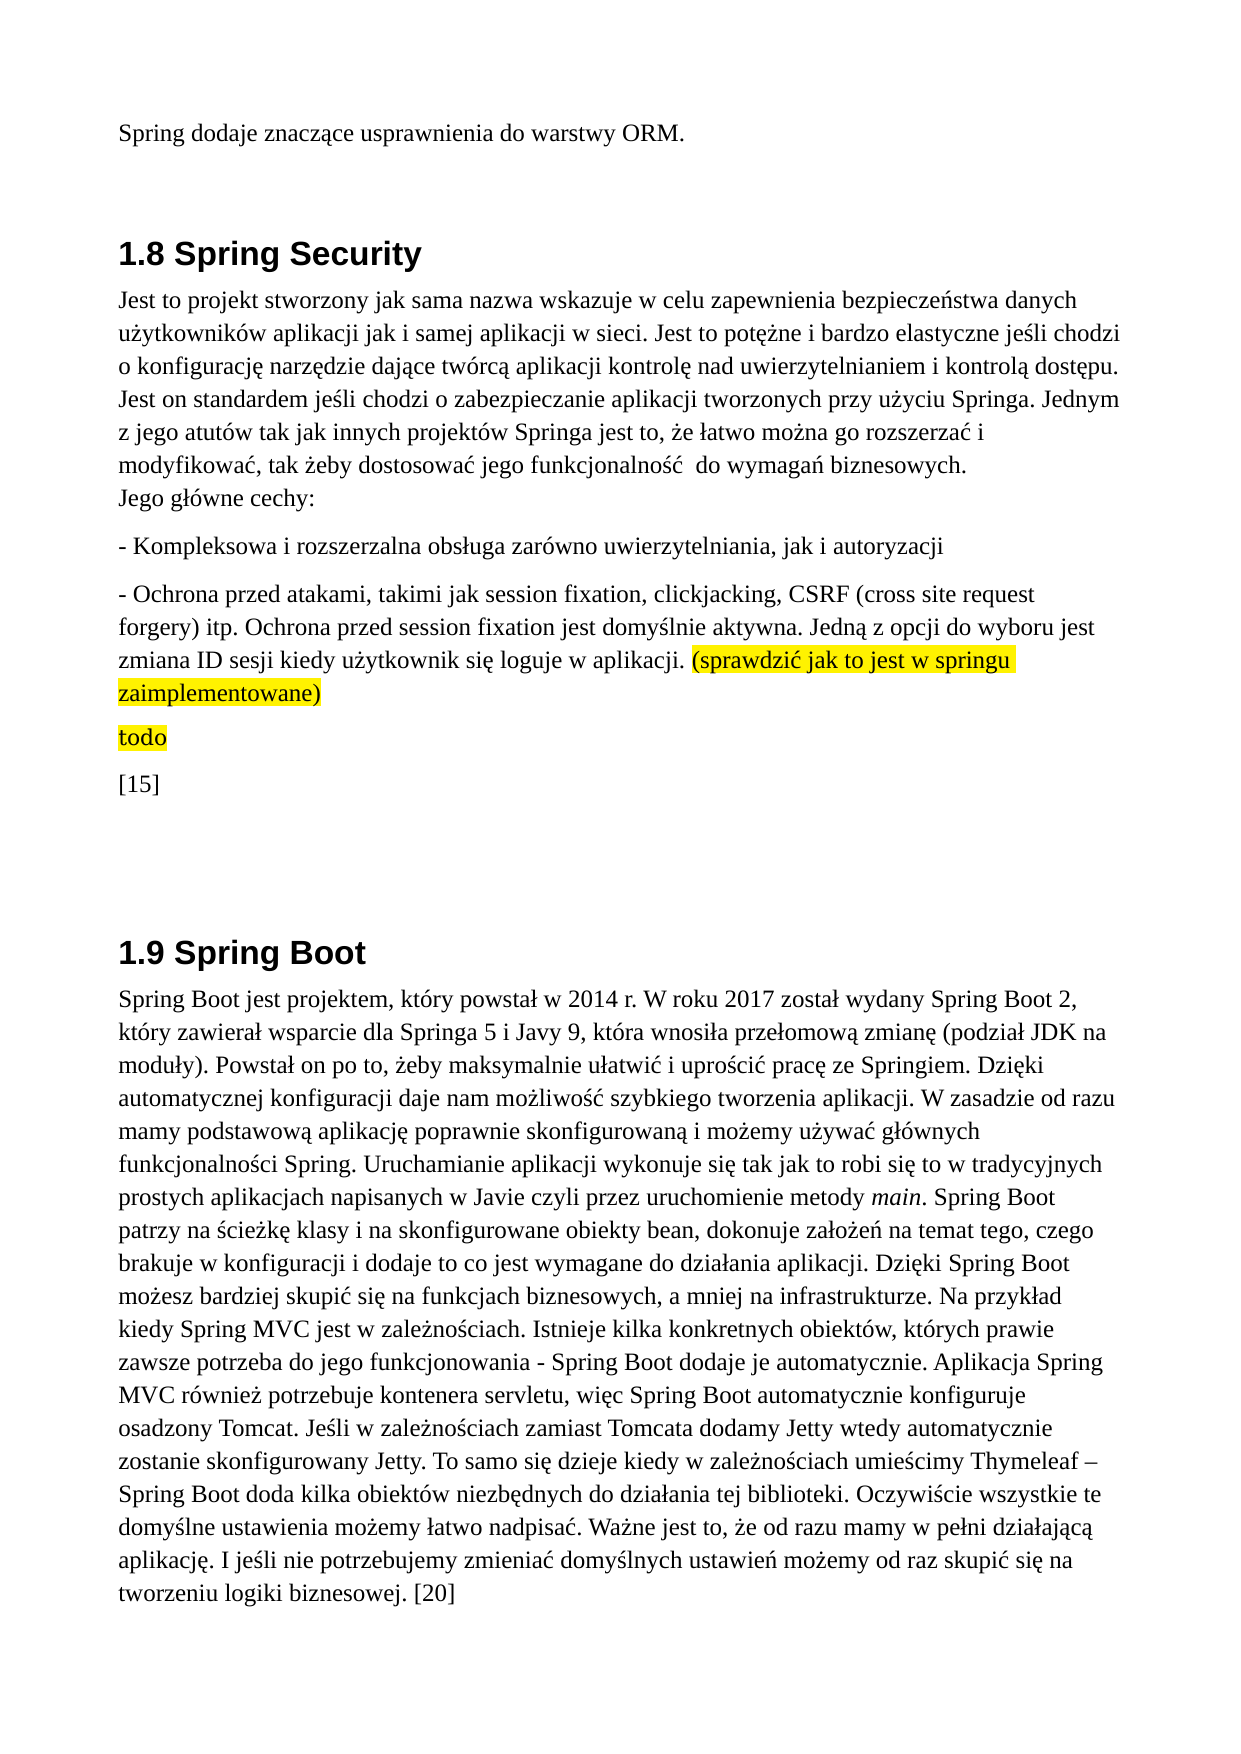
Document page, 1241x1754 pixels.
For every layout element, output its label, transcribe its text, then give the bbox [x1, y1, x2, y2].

text Spring Boot jest projektem, który powstał w 2014 r. W roku 2017 został wydany Spring Boot 2, który zawierał wsparcie dla Springa 5 i Javy 9, która wnosiła przełomową zmianę (podział JDK na moduły). Powstał on po to, żeby maksymalnie ułatwić i uprościć pracę ze Springiem. Dzięki automatycznej konfiguracji daje nam możliwość szybkiego tworzenia aplikacji. W zasadzie od razu mamy podstawową aplikację poprawnie skonfigurowaną i możemy używać głównych funkcjonalności Spring. Uruchamianie aplikacji wykonuje się tak jak to robi się to w tradycyjnych prostych aplikacjach napisanych w Javie czyli przez uruchomienie metody main. Spring Boot patrzy na ścieżkę klasy i na skonfigurowane obiekty bean, dokonuje założeń na temat tego, czego brakuje w konfiguracji i dodaje to co jest wymagane do działania aplikacji. Dzięki Spring Boot możesz bardziej skupić się na funkcjach biznesowych, a mniej na infrastrukturze. Na przykład kiedy Spring MVC jest w zależnościach. Istnieje kilka konkretnych obiektów, których prawie zawsze potrzeba do jego funkcjonowania - Spring Boot dodaje je automatycznie. Aplikacja Spring MVC również potrzebuje kontenera servletu, więc Spring Boot automatycznie konfiguruje osadzony Tomcat. Jeśli w zależnościach zamiast Tomcata dodamy Jetty wtedy automatycznie zostanie skonfigurowany Jetty. To samo się dzieje kiedy w zależnościach umieścimy Thymeleaf – Spring Boot doda kilka obiektów niezbędnych do działania tej biblioteki. Oczywiście wszystkie te domyślne ustawienia możemy łatwo nadpisać. Ważne jest to, że od razu mamy w pełni działającą aplikację. I jeśli nie potrzebujemy zmieniać domyślnych ustawień możemy od raz skupić się na tworzeniu logiki biznesowej. [20] [118, 984, 1122, 1607]
text Spring dodaje znaczące usprawnienia do warstwy ORM. [118, 118, 1122, 147]
text Jest to projekt stworzony jak sama nazwa wskazuje w celu zapewnienia bezpieczeństwa danych użytkowników aplikacji jak i samej aplikacji w sieci. Jest to potężne i bardzo elastyczne jeśli chodzi o konfigurację narzędzie dające twórcą aplikacji kontrolę nad uwierzytelnianiem i kontrolą dostępu. Jest on standardem jeśli chodzi o zabezpieczanie aplikacji tworzonych przy użyciu Springa. Jednym z jego atutów tak jak innych projektów Springa jest to, że łatwo można go rozszerzać i modyfikować, tak żeby dostosować jego funkcjonalność do wymagań biznesowych. Jego główne cechy: [118, 285, 1122, 512]
text - Kompleksowa i rozszerzalna obsługa zarówno uwierzytelniania, jak i autoryzacji [118, 531, 1122, 560]
text [15] [118, 769, 1122, 798]
text todo [118, 725, 1122, 751]
text - Ochrona przed atakami, takimi jak session fixation, clickjacking, CSRF (cross site request forgery) itp. Ochrona przed session fixation jest domyślnie aktywna. Jedną z opcji do wyboru jest zmiana ID sesji kiedy użytkownik się loguje w aplikacji. (sprawdzić jak to jest w springu zaimplementowane) [118, 579, 1122, 706]
subtitle 1.8 Spring Security [118, 234, 1122, 273]
subtitle 1.9 Spring Boot [118, 933, 1122, 971]
